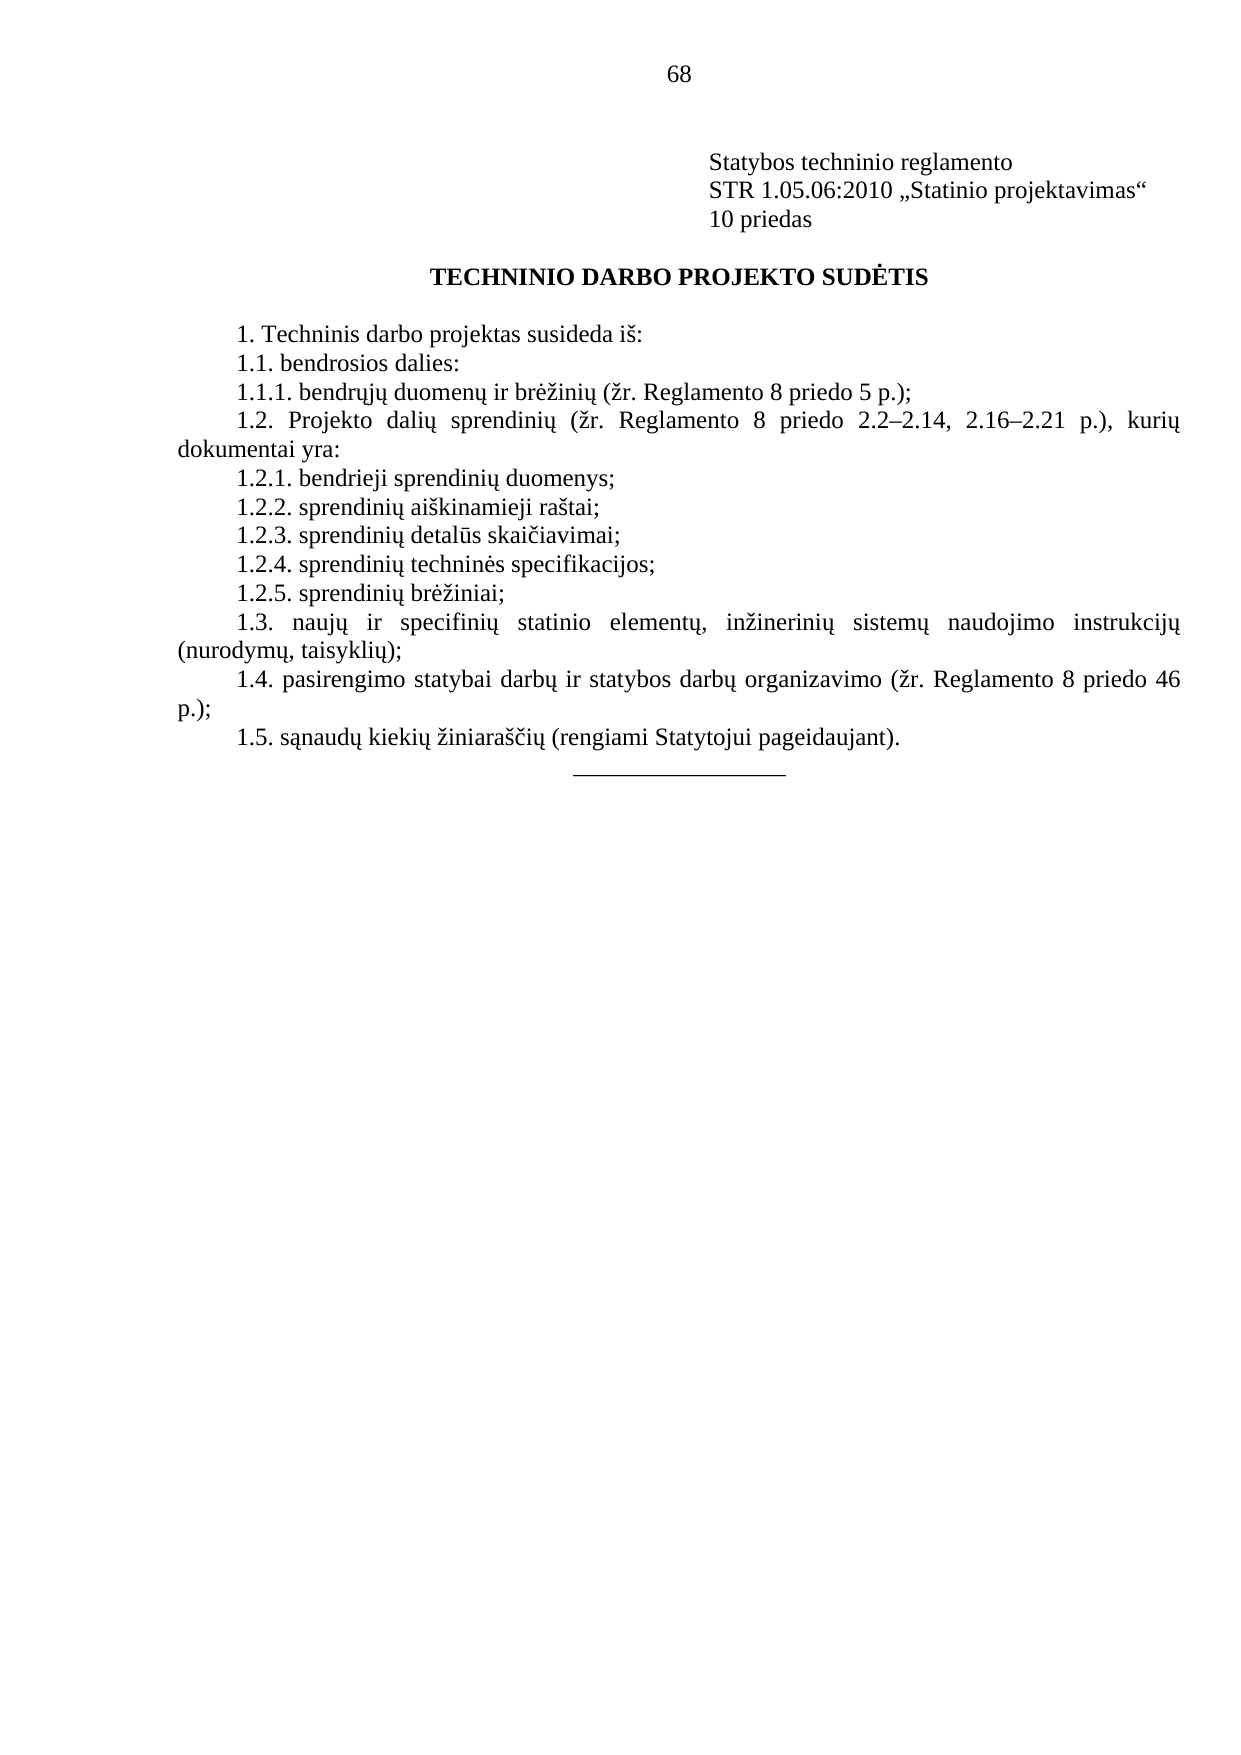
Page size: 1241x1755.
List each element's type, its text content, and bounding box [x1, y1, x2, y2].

text Statybos techninio reglamento [177, 147, 1181, 176]
text STR 1.05.06:2010 „Statinio projektavimas“ [177, 176, 1181, 204]
text 1.3. naujų ir specifinių statinio elementų, inžinerinių sistemų naudojimo instrukcijų (nurodymų, taisyklių); [177, 607, 1181, 664]
text TECHNINIO DARBO PROJEKTO SUDĖTIS [177, 262, 1181, 291]
text _________________ [177, 751, 1181, 779]
text 1.1.1. bendrųjų duomenų ir brėžinių (žr. Reglamento 8 priedo 5 p.); [177, 377, 1181, 406]
text 1.1. bendrosios dalies: [177, 348, 1181, 377]
text 1.5. sąnaudų kiekių žiniaraščių (rengiami Statytojui pageidaujant). [177, 722, 1181, 751]
text 1.4. pasirengimo statybai darbų ir statybos darbų organizavimo (žr. Reglamento 8 priedo 46 p.); [177, 664, 1181, 722]
text 1.2.1. bendrieji sprendinių duomenys; [177, 463, 1181, 492]
text 1.2.5. sprendinių brėžiniai; [177, 578, 1181, 607]
text 1.2.3. sprendinių detalūs skaičiavimai; [177, 521, 1181, 549]
text 1.2.4. sprendinių techninės specifikacijos; [177, 549, 1181, 578]
text 1. Techninis darbo projektas susideda iš: [177, 319, 1181, 348]
text 10 priedas [177, 204, 1181, 233]
text 1.2. Projekto dalių sprendinių (žr. Reglamento 8 priedo 2.2–2.14, 2.16–2.21 p.), kurių dokumentai yra: [177, 406, 1181, 463]
text 1.2.2. sprendinių aiškinamieji raštai; [177, 492, 1181, 521]
